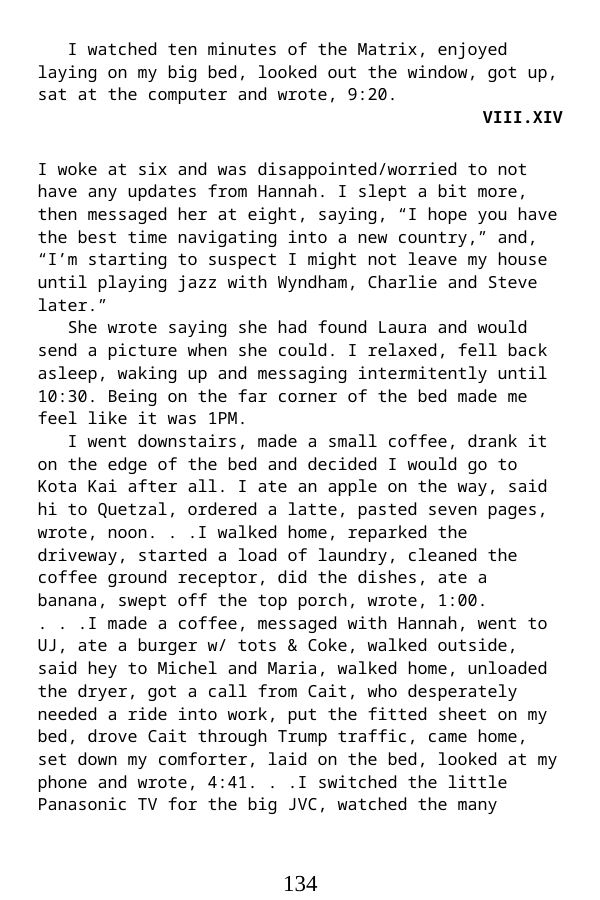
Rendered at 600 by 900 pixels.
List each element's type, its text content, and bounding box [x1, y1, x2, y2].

text I woke at six and was disappointed/worried to not have any updates from Hannah. I slept a bit more, then messaged her at eight, saying, “I hope you have the best time navigating into a new country,” and, “I’m starting to suspect I might not leave my house until playing jazz with Wyndham, Charlie and Steve later.” [37, 157, 562, 316]
text VIII.XIV [37, 106, 562, 128]
text I went downstairs, made a small coffee, drank it on the edge of the bed and decided I would go to Kota Kai after all. I ate an apple on the way, said hi to Quetzal, ordered a latte, pasted seven pages, wrote, noon. . .I walked home, reparked the driveway, started a load of laundry, cleaned the coffee ground receptor, did the dishes, ate a banana, swept off the top porch, wrote, 1:00. [37, 429, 562, 611]
text She wrote saying she had found Laura and would send a picture when she could. I relaxed, fell back asleep, waking up and messaging intermitently until 10:30. Being on the far corner of the bed made me feel like it was 1PM. [37, 316, 562, 429]
text . . .I made a coffee, messaged with Hannah, went to UJ, ate a burger w/ tots & Coke, walked outside, said hey to Michel and Maria, walked home, unloaded the dryer, got a call from Cait, who desperately needed a ride into work, put the fitted sheet on my bed, drove Cait through Trump traffic, came home, set down my comforter, laid on the bed, looked at my phone and wrote, 4:41. . .I switched the little Panasonic TV for the big JVC, watched the many [37, 611, 562, 816]
text I watched ten minutes of the Matrix, enjoyed laying on my big bed, looked out the window, got up, sat at the computer and wrote, 9:20. [37, 37, 562, 106]
